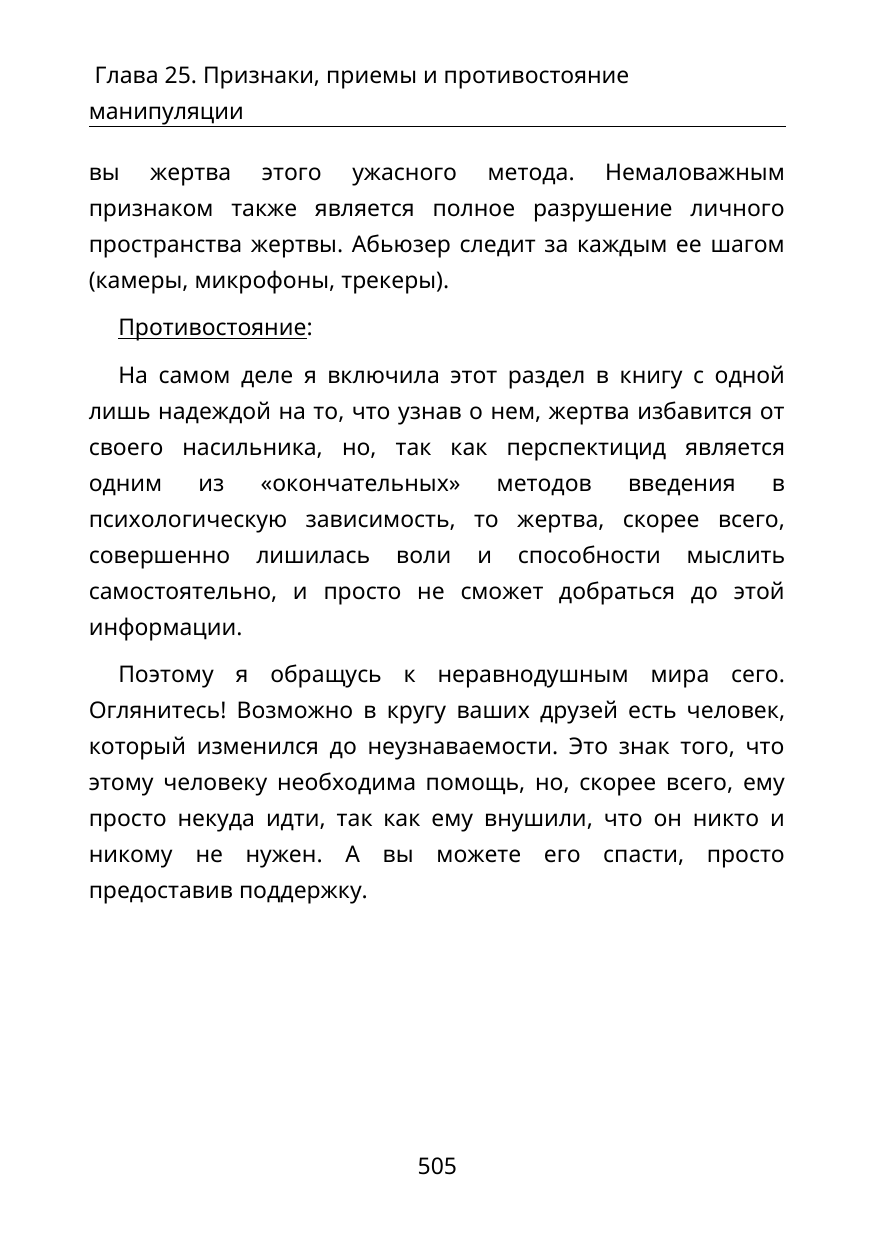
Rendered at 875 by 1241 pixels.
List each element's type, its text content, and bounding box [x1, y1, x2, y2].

text вы жертва этого ужасного метода. Немаловажным признаком также является полное разрушение личного пространства жертвы. Абьюзер следит за каждым ее шагом (камеры, микрофоны, трекеры). [88, 156, 786, 295]
text Противостояние: [88, 311, 786, 343]
text Поэтому я обращусь к неравнодушным мира сего. Оглянитесь! Возможно в кругу ваших друзей есть человек, который изменился до неузнаваемости. Это знак того, что этому человеку необходима помощь, но, скорее всего, ему просто некуда идти, так как ему внушили, что он никто и никому не нужен. А вы можете его спасти, просто предоставив поддержку. [88, 658, 786, 905]
text На самом деле я включила этот раздел в книгу с одной лишь надеждой на то, что узнав о нем, жертва избавится от своего насильника, но, так как перспектицид является одним из «окончательных» методов введения в психологическую зависимость, то жертва, скорее всего, совершенно лишилась воли и способности мыслить самостоятельно, и просто не сможет добраться до этой информации. [88, 359, 786, 642]
